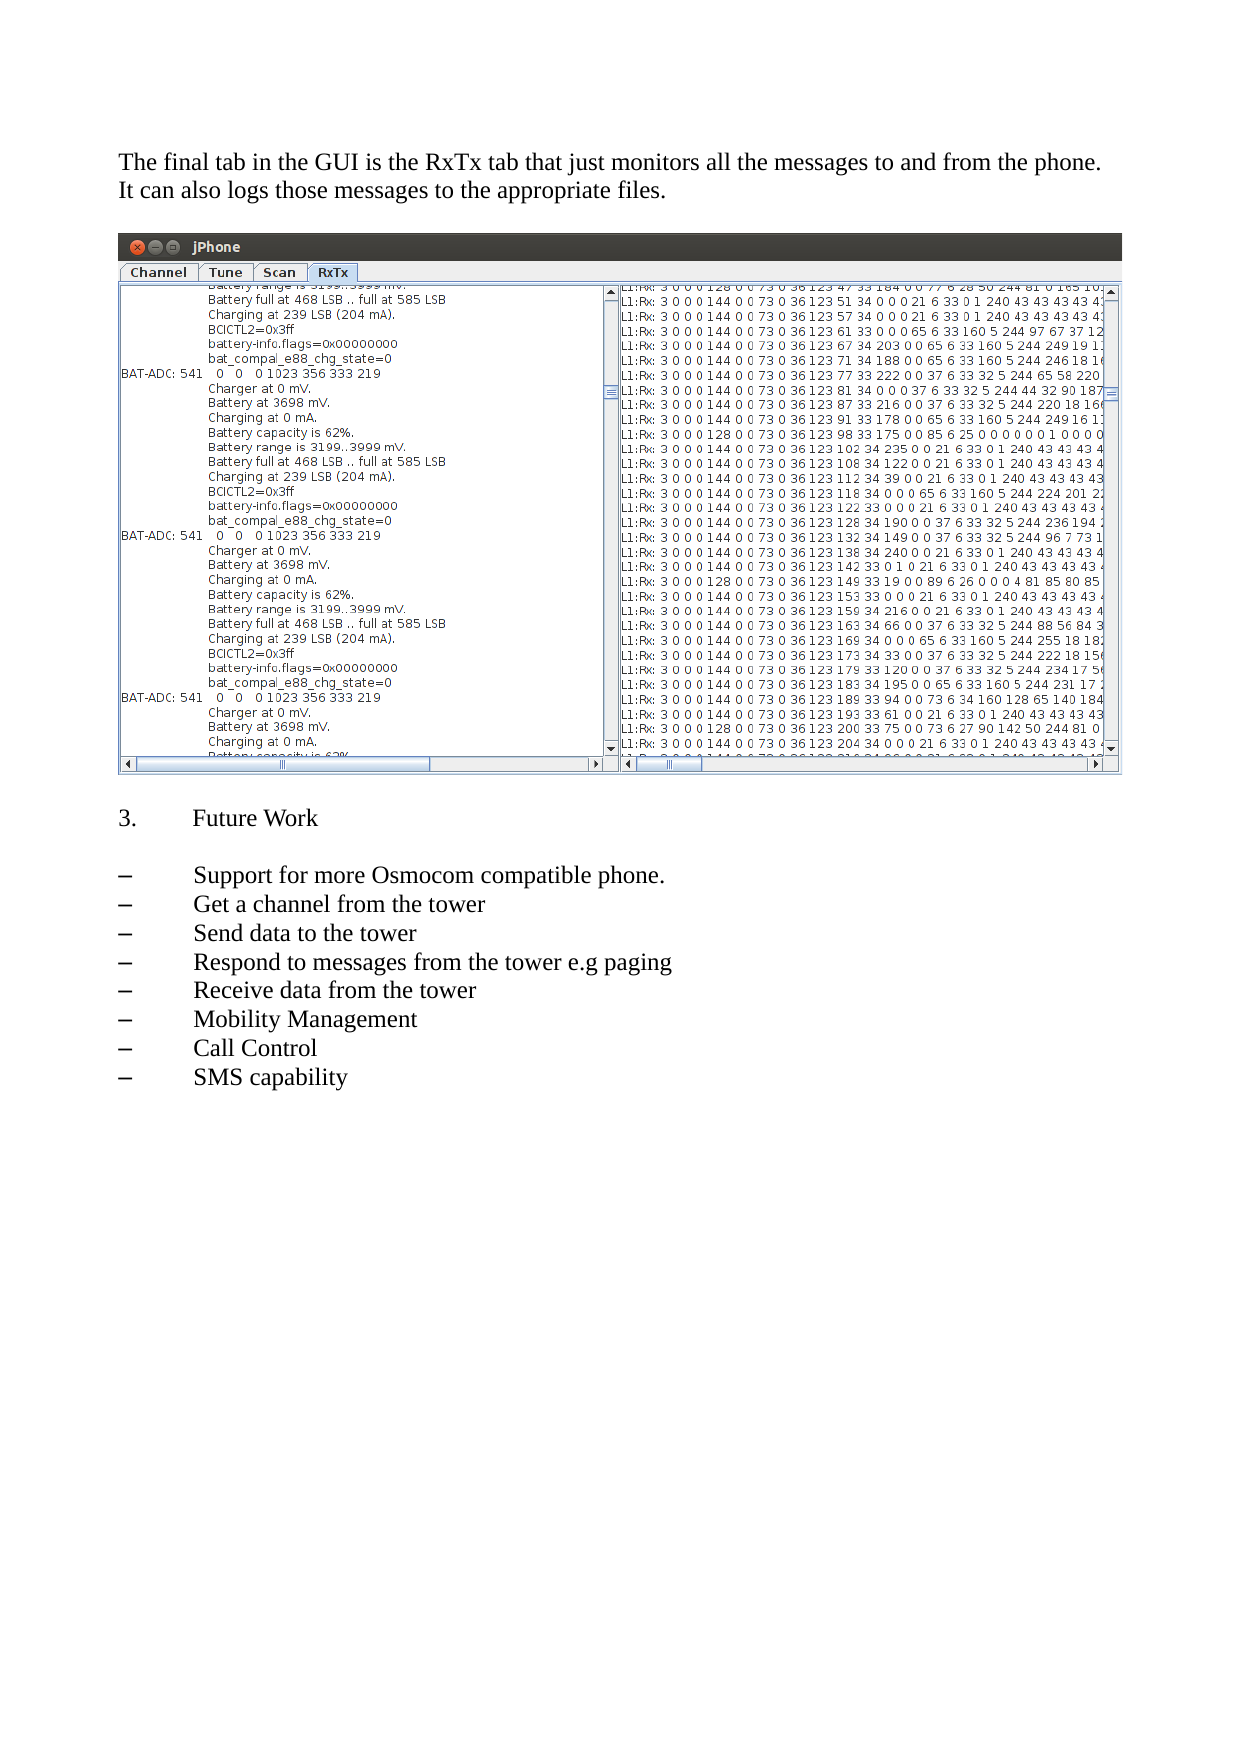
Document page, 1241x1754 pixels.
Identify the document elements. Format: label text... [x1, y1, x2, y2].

list Call Control [118, 1033, 1122, 1062]
list SMS capability [118, 1062, 1122, 1091]
list Get a channel from the tower [118, 889, 1122, 918]
text 3. Future Work [118, 803, 1122, 832]
list Send data to the tower [118, 918, 1122, 947]
list Receive data from the tower [118, 976, 1122, 1004]
text The final tab in the GUI is the RxTx tab that just monitors all the messages to and from the phone. It can also logs those messages to the appropriate files. [118, 147, 1122, 204]
list Respond to messages from the tower e.g paging [118, 947, 1122, 976]
list Mobility Management [118, 1004, 1122, 1033]
list Support for more Osmocom compatible phone. [118, 861, 1122, 889]
picture [118, 233, 1123, 775]
